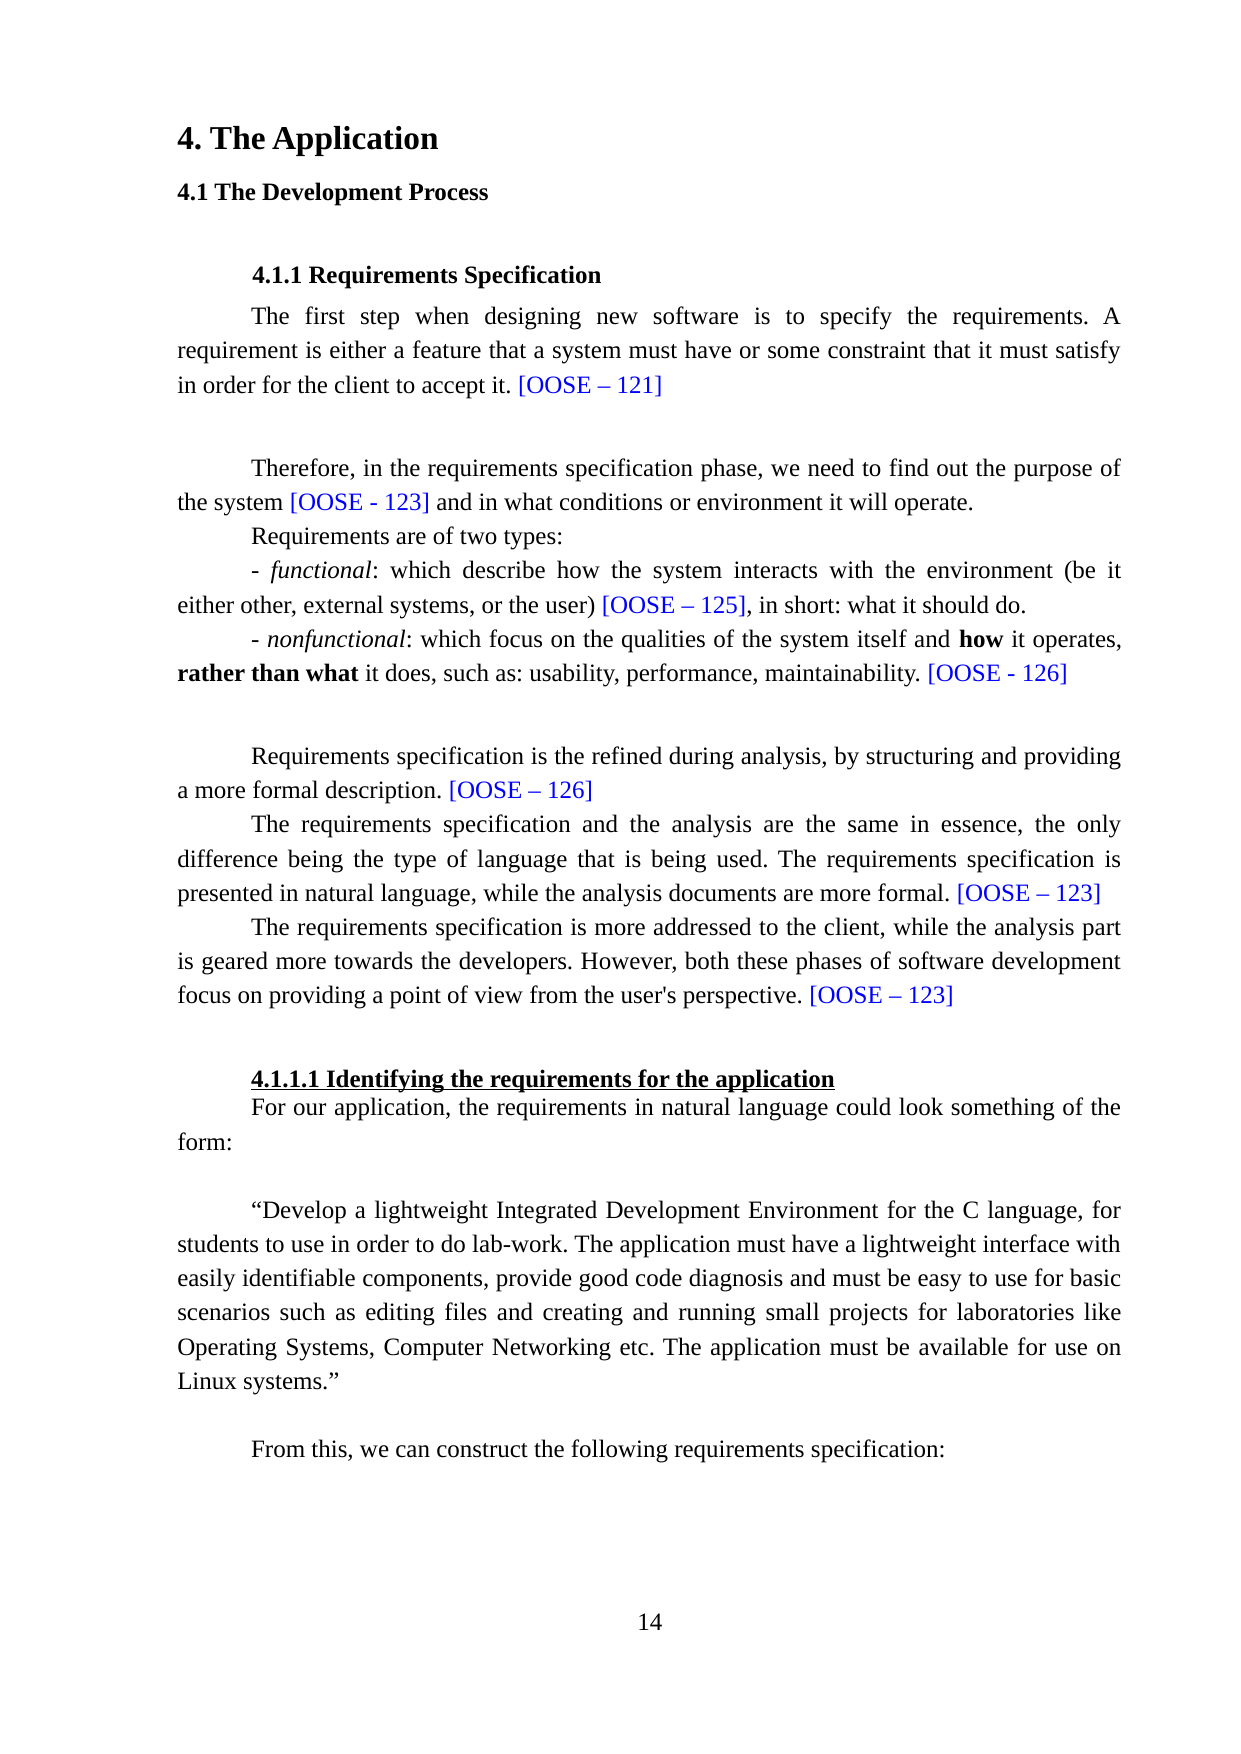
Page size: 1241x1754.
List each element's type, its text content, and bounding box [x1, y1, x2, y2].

subtitle 4.1 The Development Process [177, 177, 1122, 206]
text For our application, the requirements in natural language could look something of the form: [177, 1092, 1122, 1155]
subtitle 4. The Application [177, 118, 1122, 156]
text - nonfunctional: which focus on the qualities of the system itself and how it operates, rather than what it does, such as: usability, performance, maintainability. [OOSE - 126] [177, 624, 1122, 687]
text The requirements specification is more addressed to the client, while the analysis part is geared more towards the developers. However, both these phases of software development focus on providing a point of view from the user's perspective. [OOSE – 123] [177, 912, 1122, 1009]
text Therefore, in the requirements specification phase, we need to find out the purpose of the system [OOSE - 123] and in what conditions or environment it will operate. [177, 453, 1122, 516]
text “Develop a lightweight Integrated Development Environment for the C language, for students to use in order to do lab-work. The application must have a lightweight interface with easily identifiable components, provide good code diagnosis and must be easy to use for basic scenarios such as editing files and creating and running small projects for laboratories like Operating Systems, Computer Networking etc. The application must be available for use on Linux systems.” [177, 1195, 1122, 1394]
subtitle 4.1.1.1 Identifying the requirements for the application [177, 1064, 1122, 1092]
text - functional: which describe how the system interacts with the environment (be it either other, external systems, or the user) [OOSE – 125], in short: what it should do. [177, 556, 1122, 618]
subtitle 4.1.1 Requirements Specification [177, 260, 1122, 289]
text From this, we can construct the following requirements specification: [177, 1434, 1122, 1463]
text Requirements specification is the refined during analysis, by structuring and providing a more formal description. [OOSE – 126] [177, 741, 1122, 804]
text The first step when designing new software is to specify the requirements. A requirement is either a feature that a system must have or some constraint that it must satisfy in order for the client to accept it. [OOSE – 121] [177, 301, 1122, 398]
text Requirements are of two types: [177, 521, 1122, 550]
text The requirements specification and the analysis are the same in essence, the only difference being the type of language that is being used. The requirements specification is presented in natural language, while the analysis documents are more formal. [OOSE – 123] [177, 809, 1122, 907]
